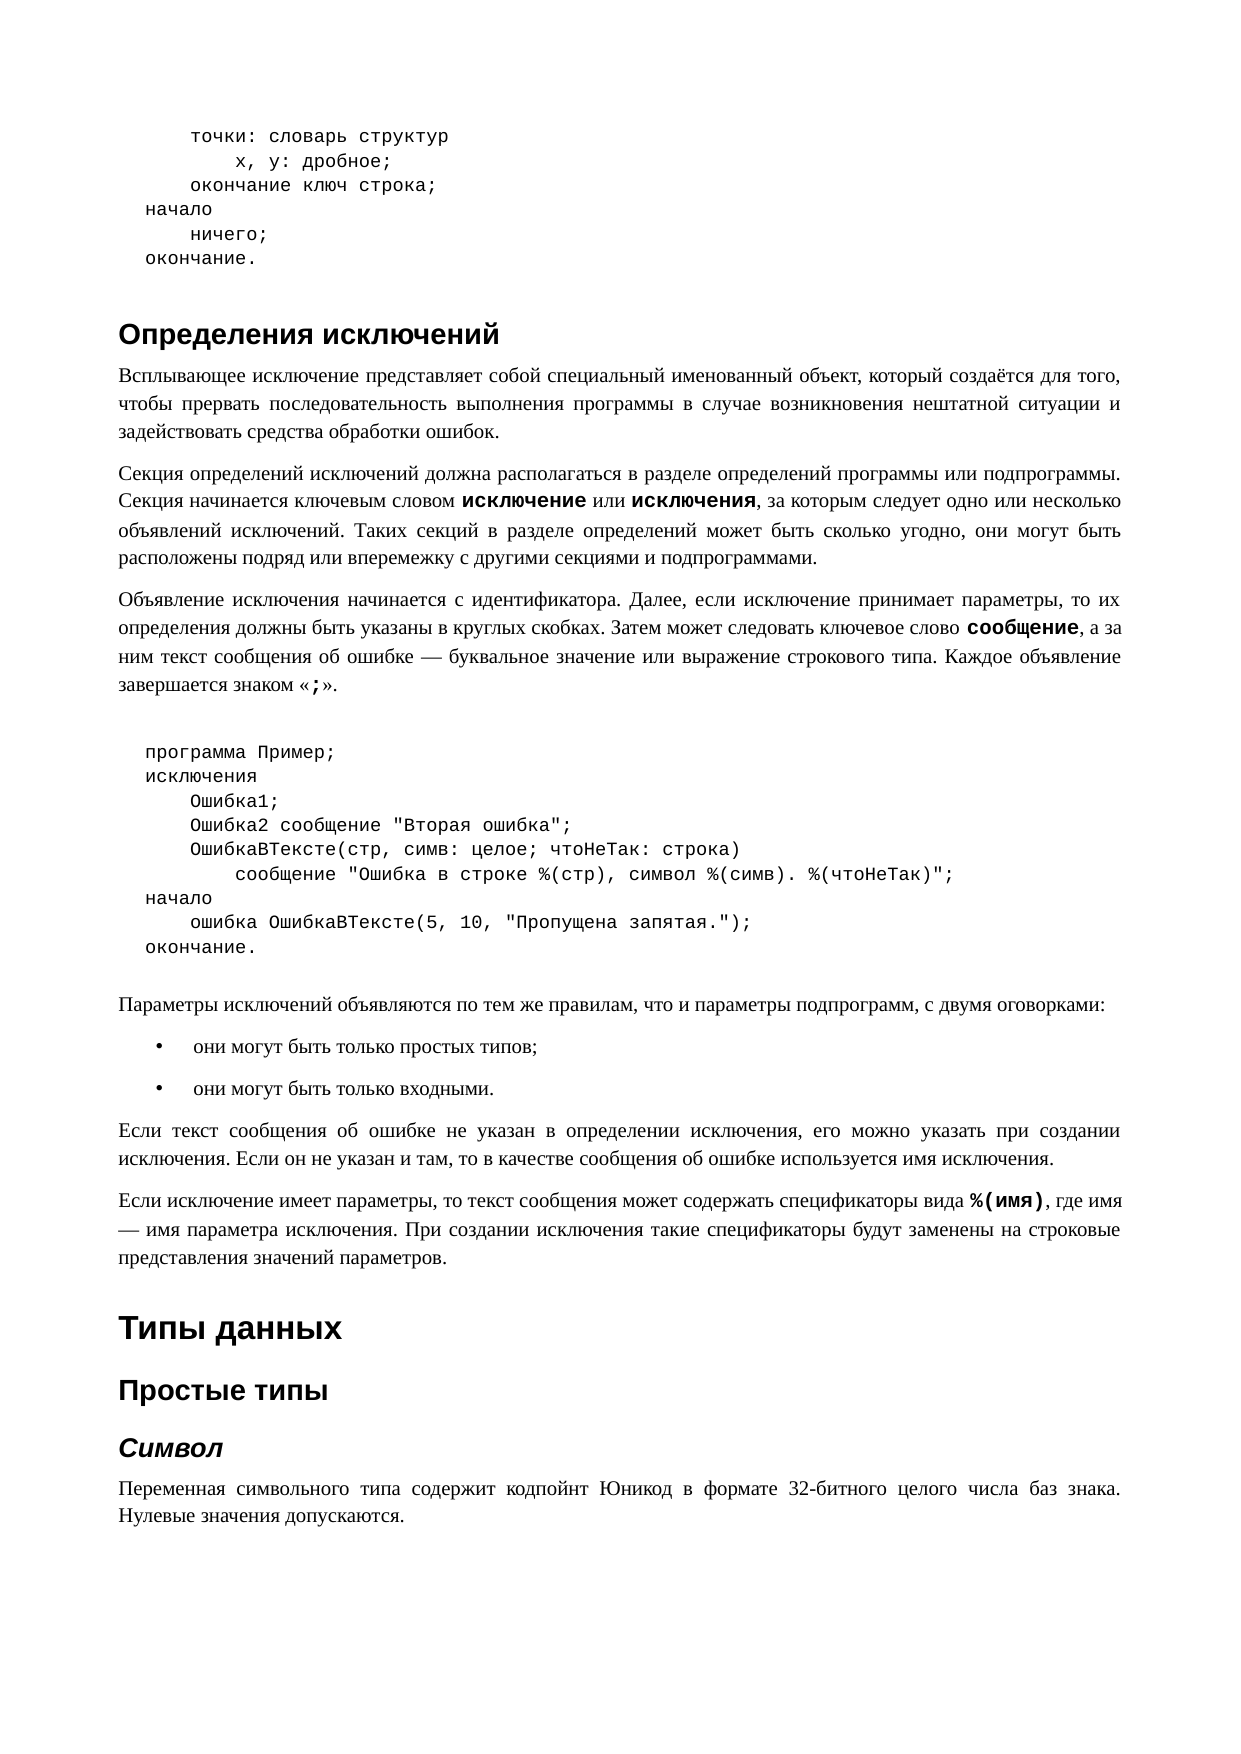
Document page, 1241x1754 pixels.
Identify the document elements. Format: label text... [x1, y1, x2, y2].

text Параметры исключений объявляются по тем же правилам, что и параметры подпрограмм, с двумя оговорками: [118, 991, 1122, 1016]
list они могут быть только входными. [156, 1076, 1122, 1100]
text ОшибкаВТексте(стр, симв: целое; чтоНеТак: строка) сообщение "Ошибка в строке %(стр), символ %(симв). %(чтоНеТак)"; начало ошибка ОшибкаВТексте(5, 10, "Пропущена запятая."); окончание. [136, 831, 1104, 968]
subtitle Символ [118, 1432, 1122, 1463]
subtitle Типы данных [118, 1308, 1122, 1346]
text точки: словарь структур х, у: дробное; окончание ключ строка; начало ничего; окончание. [136, 118, 1104, 279]
text программа Пример; исключения Ошибка1; Ошибка2 сообщение "Вторая ошибка"; [136, 734, 1104, 831]
text Переменная символьного типа содержит кодпойнт Юникод в формате 32-битного целого числа баз знака. Нулевые значения допускаются. [118, 1476, 1122, 1527]
text Секция определений исключений должна располагаться в разделе определений программы или подпрограммы. Секция начинается ключевым словом исключение или исключения, за которым следует одно или несколько объявлений исключений. Таких секций в разделе определений может быть сколько угодно, они могут быть расположены подряд или вперемежку с другими секциями и подпрограммами. [118, 461, 1122, 569]
text Объявление исключения начинается с идентификатора. Далее, если исключение принимает параметры, то их определения должны быть указаны в круглых скобках. Затем может следовать ключевое слово сообщение, а за ним текст сообщения об ошибке — буквальное значение или выражение строкового типа. Каждое объявление завершается знаком «;». [118, 587, 1122, 698]
text Всплывающее исключение представляет собой специальный именованный объект, который создаётся для того, чтобы прервать последовательность выполнения программы в случае возникновения нештатной ситуации и задействовать средства обработки ошибок. [118, 363, 1122, 443]
text Если исключение имеет параметры, то текст сообщения может содержать спецификаторы вида %(имя), где имя — имя параметра исключения. При создании исключения такие спецификаторы будут заменены на строковые представления значений параметров. [118, 1188, 1122, 1269]
text Если текст сообщения об ошибке не указан в определении исключения, его можно указать при создании исключения. Если он не указан и там, то в качестве сообщения об ошибке используется имя исключения. [118, 1118, 1122, 1170]
subtitle Простые типы [118, 1373, 1122, 1407]
list они могут быть только простых типов; [156, 1034, 1122, 1058]
subtitle Определения исключений [118, 317, 1122, 351]
